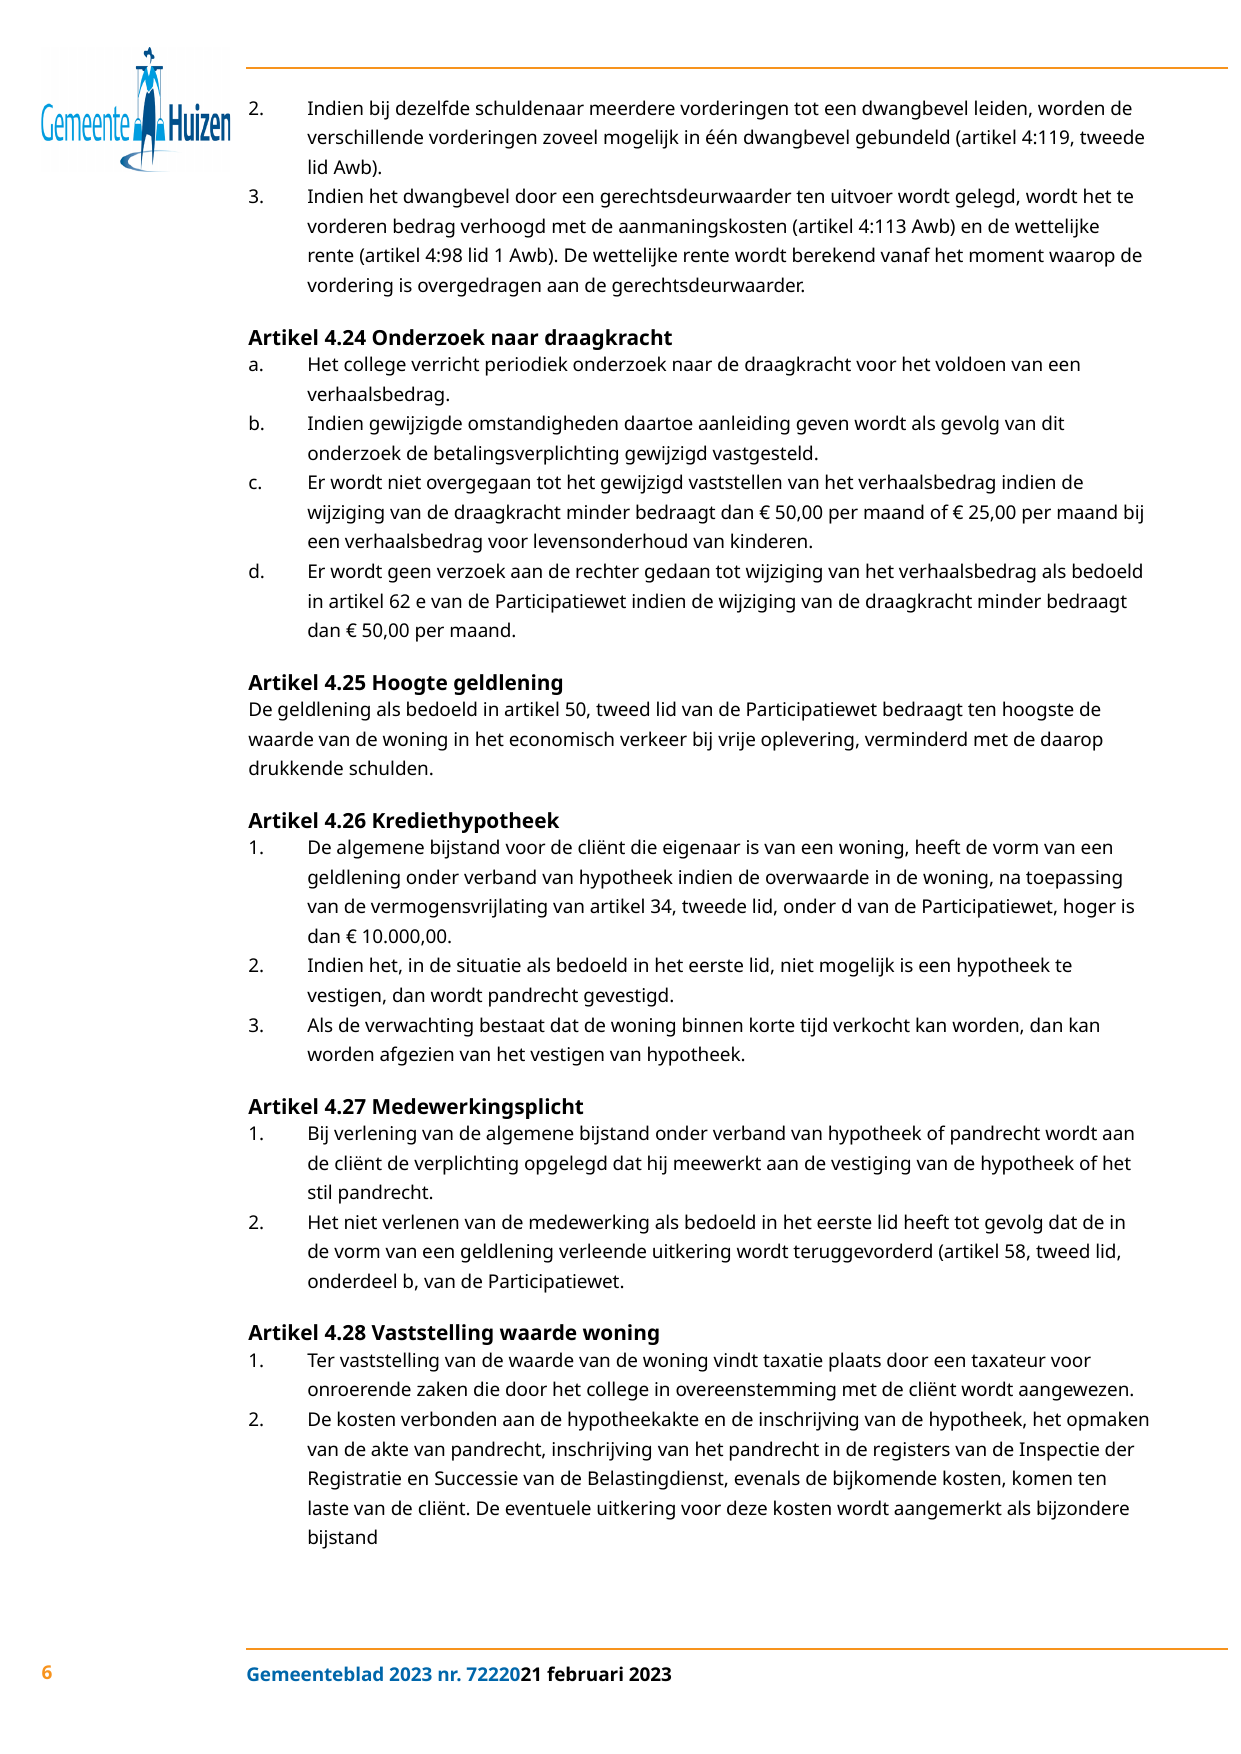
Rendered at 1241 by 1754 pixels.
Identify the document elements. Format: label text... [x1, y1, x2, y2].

list Bij verlening van de algemene bijstand onder verband van hypotheek of pandrecht wordt aan de cliënt de verplichting opgelegd dat hij meewerkt aan de vestiging van de hypotheek of het stil pandrecht. [248, 1120, 1152, 1205]
list De kosten verbonden aan de hypotheekakte en de inschrijving van de hypotheek, het opmaken van de akte van pandrecht, inschrijving van het pandrecht in de registers van de Inspectie der Registratie en Successie van de Belastingdienst, evenals de bijkomende kosten, komen ten laste van de cliënt. De eventuele uitkering voor deze kosten wordt aangemerkt als bijzondere bijstand [248, 1406, 1152, 1550]
list Als de verwachting bestaat dat de woning binnen korte tijd verkocht kan worden, dan kan worden afgezien van het vestigen van hypotheek. [248, 1012, 1152, 1067]
list Indien bij dezelfde schuldenaar meerdere vorderingen tot een dwangbevel leiden, worden de verschillende vorderingen zoveel mogelijk in één dwangbevel gebundeld (artikel 4:119, tweede lid Awb). [248, 95, 1152, 180]
list De algemene bijstand voor de cliënt die eigenaar is van een woning, heeft de vorm van een geldlening onder verband van hypotheek indien de overwaarde in de woning, na toepassing van de vermogensvrijlating van artikel 34, tweede lid, onder d van de Participatiewet, hoger is dan € 10.000,00. [248, 834, 1152, 949]
list Het niet verlenen van de medewerking als bedoeld in het eerste lid heeft tot gevolg dat de in de vorm van een geldlening verleende uitkering wordt teruggevorderd (artikel 58, tweed lid, onderdeel b, van de Participatiewet. [248, 1209, 1152, 1294]
text Artikel 4.26 Krediethypotheek [248, 806, 1152, 834]
list Indien gewijzigde omstandigheden daartoe aanleiding geven wordt als gevolg van dit onderzoek de betalingsverplichting gewijzigd vastgesteld. [248, 410, 1152, 466]
text Artikel 4.28 Vaststelling waarde woning [248, 1318, 1152, 1347]
text De geldlening als bedoeld in artikel 50, tweed lid van de Participatiewet bedraagt ten hoogste de waarde van de woning in het economisch verkeer bij vrije oplevering, verminderd met de daarop drukkende schulden. [248, 696, 1152, 781]
list Indien het, in de situatie als bedoeld in het eerste lid, niet mogelijk is een hypotheek te vestigen, dan wordt pandrecht gevestigd. [248, 953, 1152, 1008]
list Indien het dwangbevel door een gerechtsdeurwaarder ten uitvoer wordt gelegd, wordt het te vorderen bedrag verhoogd met de aanmaningskosten (artikel 4:113 Awb) en de wettelijke rente (artikel 4:98 lid 1 Awb). De wettelijke rente wordt berekend vanaf het moment waarop de vordering is overgedragen aan de gerechtsdeurwaarder. [248, 183, 1152, 298]
list Ter vaststelling van de waarde van de woning vindt taxatie plaats door een taxateur voor onroerende zaken die door het college in overeenstemming met de cliënt wordt aangewezen. [248, 1347, 1152, 1402]
picture [41, 47, 231, 172]
text Artikel 4.24 Onderzoek naar draagkracht [248, 323, 1152, 351]
text Artikel 4.25 Hoogte geldlening [248, 668, 1152, 696]
list Er wordt niet overgegaan tot het gewijzigd vaststellen van het verhaalsbedrag indien de wijziging van de draagkracht minder bedraagt dan € 50,00 per maand of € 25,00 per maand bij een verhaalsbedrag voor levensonderhoud van kinderen. [248, 469, 1152, 554]
list Het college verricht periodiek onderzoek naar de draagkracht voor het voldoen van een verhaalsbedrag. [248, 351, 1152, 406]
text Artikel 4.27 Medewerkingsplicht [248, 1092, 1152, 1120]
list Er wordt geen verzoek aan de rechter gedaan tot wijziging van het verhaalsbedrag als bedoeld in artikel 62 e van de Participatiewet indien de wijziging van de draagkracht minder bedraagt dan € 50,00 per maand. [248, 558, 1152, 643]
